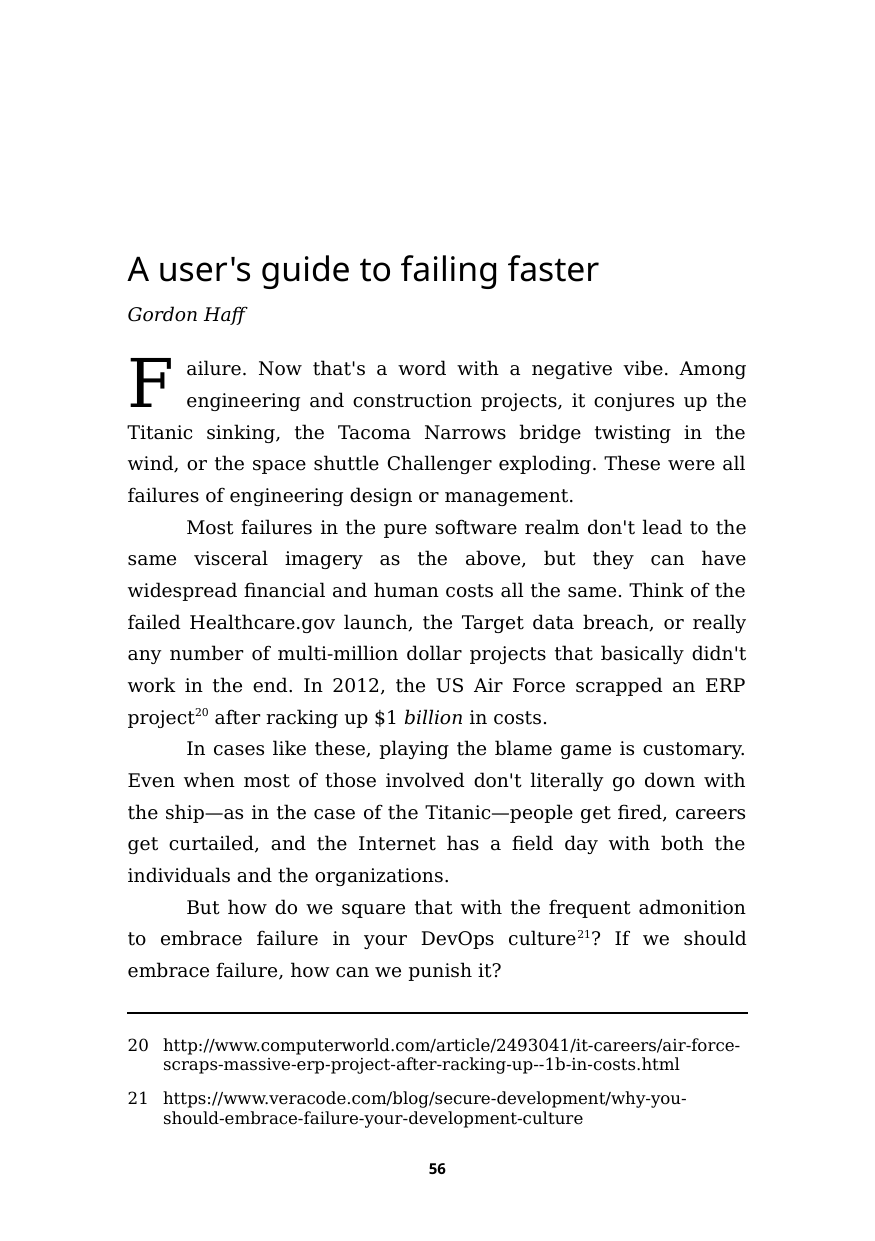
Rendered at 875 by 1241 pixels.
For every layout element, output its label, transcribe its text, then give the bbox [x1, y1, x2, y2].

text Gordon Haff [127, 304, 747, 326]
subtitle A user's guide to failing faster [127, 246, 747, 292]
text https://www.veracode.com/blog/secure-development/why-you-should-embrace-failure-your-development-culture [127, 1089, 747, 1128]
text Failure. Now that's a word with a negative vibe. Among engineering and construction projects, it conjures up the Titanic sinking, the Tacoma Narrows bridge twisting in the wind, or the space shuttle Challenger exploding. These were all failures of engineering design or management. [127, 358, 747, 507]
text In cases like these, playing the blame game is customary. Even when most of those involved don't literally go down with the ship—as in the case of the Titanic—people get fired, careers get curtailed, and the Internet has a field day with both the individuals and the organizations. [127, 738, 747, 887]
text http://www.computerworld.com/article/2493041/it-careers/air-force-scraps-massive-erp-project-after-racking-up--1b-in-costs.html [127, 1036, 747, 1074]
text Most failures in the pure software realm don't lead to the same visceral imagery as the above, but they can have widespread financial and human costs all the same. Think of the failed Healthcare.gov launch, the Target data breach, or really any number of multi-million dollar projects that basically didn't work in the end. In 2012, the US Air Force scrapped an ERP project after racking up $1 billion in costs. [127, 517, 747, 729]
text But how do we square that with the frequent admonition to embrace failure in your DevOps culture? If we should embrace failure, how can we punish it? [127, 897, 747, 982]
